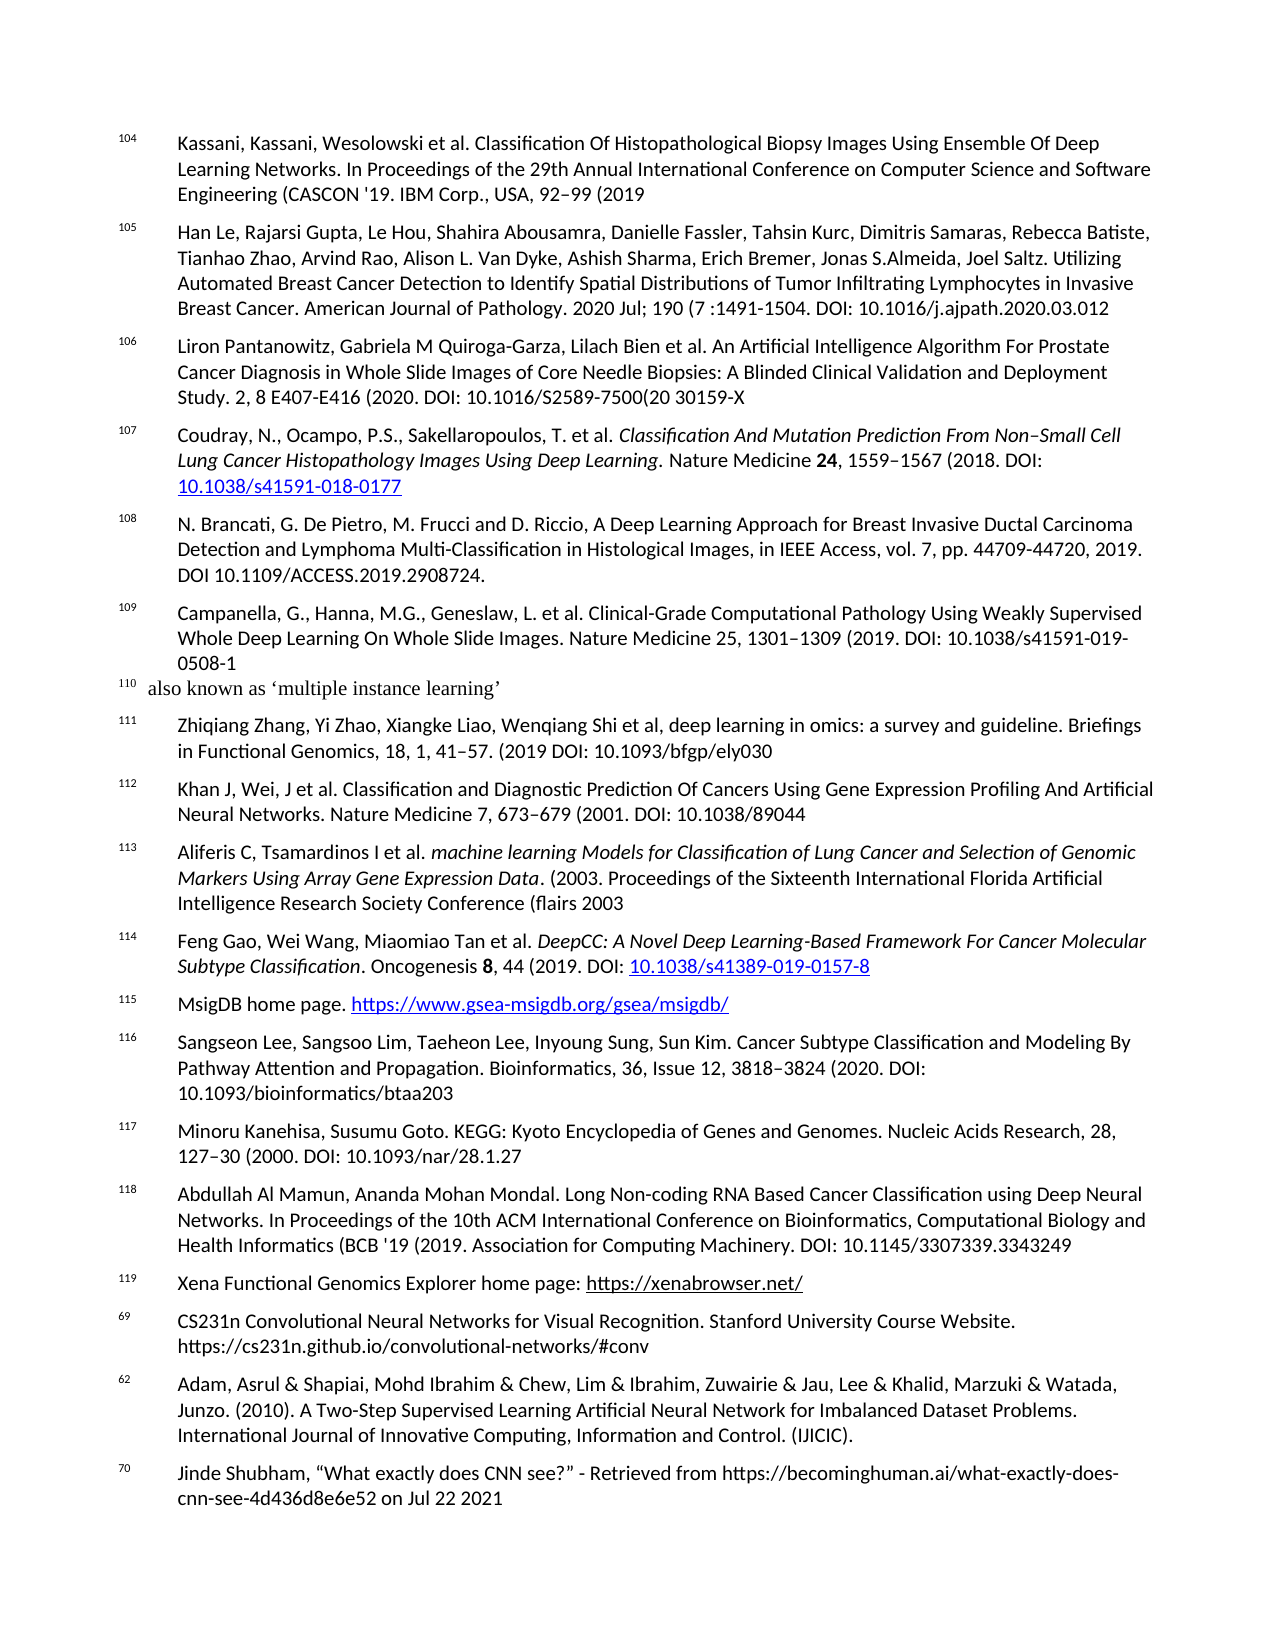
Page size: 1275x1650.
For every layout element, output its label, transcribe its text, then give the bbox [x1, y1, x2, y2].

text Aliferis C, Tsamardinos I et al. machine learning Models for Classification of Lung Cancer and Selection of Genomic Markers Using Array Gene Expression Data. (2003. Proceedings of the Sixteenth International Florida Artificial Intelligence Research Society Conference (flairs 2003 [118, 839, 1157, 916]
text also known as ‘multiple instance learning’ [118, 676, 1157, 700]
text Zhiqiang Zhang, Yi Zhao, Xiangke Liao, Wenqiang Shi et al, deep learning in omics: a survey and guideline. Briefings in Functional Genomics, 18, 1, 41–57. (2019 DOI: 10.1093/bfgp/ely030 [118, 713, 1157, 763]
text Sangseon Lee, Sangsoo Lim, Taeheon Lee, Inyoung Sung, Sun Kim. Cancer Subtype Classification and Modeling By Pathway Attention and Propagation. Bioinformatics, 36, Issue 12, 3818–3824 (2020. DOI: 10.1093/bioinformatics/btaa203 [118, 1029, 1157, 1106]
text Minoru Kanehisa, Susumu Goto. KEGG: Kyoto Encyclopedia of Genes and Genomes. Nucleic Acids Research, 28, 127–30 (2000. DOI: 10.1093/nar/28.1.27 [118, 1118, 1157, 1169]
text CS231n Convolutional Neural Networks for Visual Recognition. Stanford University Course Website. https://cs231n.github.io/convolutional-networks/#conv [118, 1308, 1157, 1359]
text Han Le, Rajarsi Gupta, Le Hou, Shahira Abousamra, Danielle Fassler, Tahsin Kurc, Dimitris Samaras, Rebecca Batiste, Tianhao Zhao, Arvind Rao, Alison L. Van Dyke, Ashish Sharma, Erich Bremer, Jonas S.Almeida, Joel Saltz. Utilizing Automated Breast Cancer Detection to Identify Spatial Distributions of Tumor Infiltrating Lymphocytes in Invasive Breast Cancer. American Journal of Pathology. 2020 Jul; 190 (7 :1491-1504. DOI: 10.1016/j.ajpath.2020.03.012 [118, 219, 1157, 321]
text Liron Pantanowitz, Gabriela M Quiroga-Garza, Lilach Bien et al. An Artificial Intelligence Algorithm For Prostate Cancer Diagnosis in Whole Slide Images of Core Needle Biopsies: A Blinded Clinical Validation and Deployment Study. 2, 8 E407-E416 (2020. DOI: 10.1016/S2589-7500(20 30159-X [118, 333, 1157, 410]
text N. Brancati, G. De Pietro, M. Frucci and D. Riccio, A Deep Learning Approach for Breast Invasive Ductal Carcinoma Detection and Lymphoma Multi-Classification in Histological Images, in IEEE Access, vol. 7, pp. 44709-44720, 2019. DOI 10.1109/ACCESS.2019.2908724. [118, 511, 1157, 587]
text Khan J, Wei, J et al. Classification and Diagnostic Prediction Of Cancers Using Gene Expression Profiling And Artificial Neural Networks. Nature Medicine 7, 673–679 (2001. DOI: 10.1038/89044 [118, 776, 1157, 827]
text Coudray, N., Ocampo, P.S., Sakellaropoulos, T. et al. Classification And Mutation Prediction From Non–Small Cell Lung Cancer Histopathology Images Using Deep Learning. Nature Medicine 24, 1559–1567 (2018. DOI: 10.1038/s41591-018-0177 [118, 422, 1157, 498]
text Kassani, Kassani, Wesolowski et al. Classification Of Histopathological Biopsy Images Using Ensemble Of Deep Learning Networks. In Proceedings of the 29th Annual International Conference on Computer Science and Software Engineering (CASCON '19. IBM Corp., USA, 92–99 (2019 [118, 131, 1157, 207]
text Jinde Shubham, “What exactly does CNN see?” - Retrieved from https://becominghuman.ai/what-exactly-does-cnn-see-4d436d8e6e52 on Jul 22 2021 [118, 1460, 1157, 1511]
text Adam, Asrul & Shapiai, Mohd Ibrahim & Chew, Lim & Ibrahim, Zuwairie & Jau, Lee & Khalid, Marzuki & Watada, Junzo. (2010). A Two-Step Supervised Learning Artificial Neural Network for Imbalanced Dataset Problems. International Journal of Innovative Computing, Information and Control. (IJICIC). [118, 1371, 1157, 1448]
text Campanella, G., Hanna, M.G., Geneslaw, L. et al. Clinical-Grade Computational Pathology Using Weakly Supervised Whole Deep Learning On Whole Slide Images. Nature Medicine 25, 1301–1309 (2019. DOI: 10.1038/s41591-019-0508-1 [118, 600, 1157, 676]
text Abdullah Al Mamun, Ananda Mohan Mondal. Long Non-coding RNA Based Cancer Classification using Deep Neural Networks. In Proceedings of the 10th ACM International Conference on Bioinformatics, Computational Biology and Health Informatics (BCB '19 (2019. Association for Computing Machinery. DOI: 10.1145/3307339.3343249 [118, 1181, 1157, 1258]
text Xena Functional Genomics Explorer home page: https://xenabrowser.net/ [118, 1270, 1157, 1296]
text MsigDB home page. https://www.gsea-msigdb.org/gsea/msigdb/ [118, 991, 1157, 1017]
text Feng Gao, Wei Wang, Miaomiao Tan et al. DeepCC: A Novel Deep Learning-Based Framework For Cancer Molecular Subtype Classification. Oncogenesis 8, 44 (2019. DOI: 10.1038/s41389-019-0157-8 [118, 928, 1157, 979]
